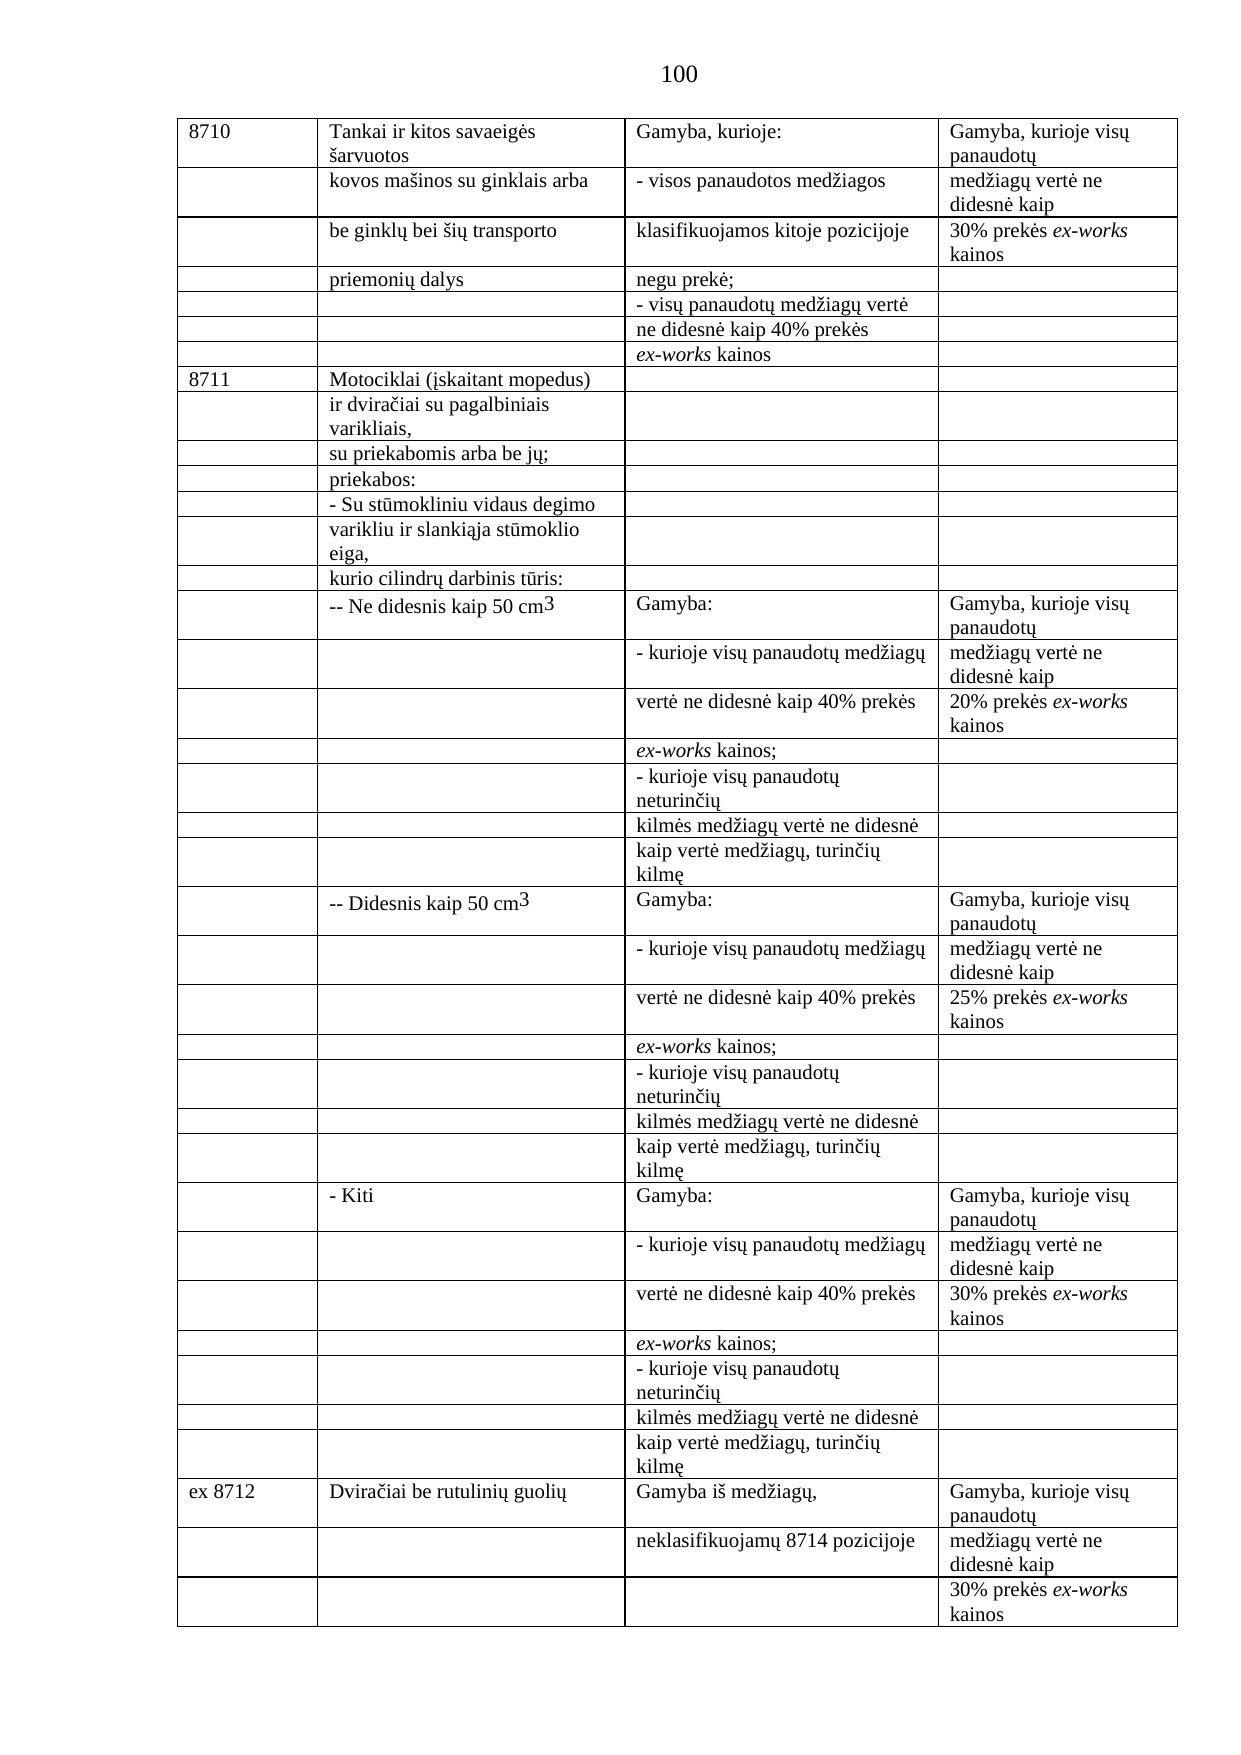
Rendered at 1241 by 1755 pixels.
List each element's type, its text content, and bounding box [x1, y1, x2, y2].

table_cell [178, 1232, 317, 1280]
table_cell vertė ne didesnė kaip 40% prekės [626, 689, 938, 737]
table_cell 20% prekės ex-works kainos [939, 689, 1177, 737]
table_cell medžiagų vertė ne didesnė kaip [939, 640, 1177, 688]
table_cell [939, 492, 1177, 516]
table_cell [318, 739, 624, 762]
table_cell Gamyba, kurioje visų panaudotų [939, 887, 1177, 935]
table_cell Motociklai (įskaitant mopedus) [318, 367, 624, 391]
table_cell - Kiti [318, 1183, 624, 1231]
table_cell Tankai ir kitos savaeigės šarvuotos [318, 119, 624, 167]
table_cell [939, 1405, 1177, 1429]
table_cell [318, 985, 624, 1033]
table_cell Gamyba: [626, 591, 938, 639]
table_cell [178, 1035, 317, 1058]
table_cell 30% prekės ex-works kainos [939, 218, 1177, 266]
table_cell [939, 1035, 1177, 1058]
table_cell [178, 466, 317, 491]
table_cell [939, 392, 1177, 440]
table_cell 30% prekės ex-works kainos [939, 1281, 1177, 1329]
table_cell - visų panaudotų medžiagų vertė [626, 292, 938, 316]
table_cell [178, 1109, 317, 1133]
table_cell [939, 466, 1177, 491]
table_cell su priekabomis arba be jų; [318, 441, 624, 465]
table_cell [178, 689, 317, 737]
table_cell kilmės medžiagų vertė ne didesnė [626, 1109, 938, 1133]
table_cell medžiagų vertė ne didesnė kaip [939, 1232, 1177, 1280]
table_cell [939, 1356, 1177, 1404]
table_cell [939, 813, 1177, 837]
table_cell [178, 317, 317, 341]
table_cell - kurioje visų panaudotų neturinčių [626, 764, 938, 812]
table_cell priekabos: [318, 466, 624, 491]
table_cell [318, 1356, 624, 1404]
table_cell -- Ne didesnis kaip 50 cm3 [318, 591, 624, 639]
table_cell [178, 492, 317, 516]
table_cell [178, 292, 317, 316]
table_cell [178, 985, 317, 1033]
table_cell [178, 813, 317, 837]
table_cell [626, 566, 938, 590]
table_cell [318, 317, 624, 341]
table_cell medžiagų vertė ne didesnė kaip [939, 936, 1177, 984]
table_cell ex-works kainos; [626, 1035, 938, 1058]
table_cell [939, 1430, 1177, 1478]
table_cell 8711 [178, 367, 317, 391]
table_cell [178, 1356, 317, 1404]
table_cell - visos panaudotos medžiagos [626, 168, 938, 216]
table_cell [318, 1528, 624, 1576]
table_cell ir dviračiai su pagalbiniais varikliais, [318, 392, 624, 440]
table_cell [318, 1405, 624, 1429]
table_cell [939, 517, 1177, 565]
table_cell [178, 1430, 317, 1478]
table_cell be ginklų bei šių transporto [318, 218, 624, 266]
table_cell varikliu ir slankiąja stūmoklio eiga, [318, 517, 624, 565]
table_cell [939, 317, 1177, 341]
table_cell 25% prekės ex-works kainos [939, 985, 1177, 1033]
table_cell kilmės medžiagų vertė ne didesnė [626, 1405, 938, 1429]
table_cell vertė ne didesnė kaip 40% prekės [626, 985, 938, 1033]
table_cell kaip vertė medžiagų, turinčių kilmę [626, 838, 938, 886]
table_cell [318, 1578, 624, 1626]
table_cell [178, 1578, 317, 1626]
table_cell [178, 838, 317, 886]
table_cell -- Didesnis kaip 50 cm3 [318, 887, 624, 935]
table_cell [178, 392, 317, 440]
table_cell Gamyba: [626, 887, 938, 935]
table_cell medžiagų vertė ne didesnė kaip [939, 1528, 1177, 1576]
table_cell 30% prekės ex-works kainos [939, 1578, 1177, 1626]
table_cell - kurioje visų panaudotų neturinčių [626, 1356, 938, 1404]
table_cell [318, 1430, 624, 1478]
table_cell ne didesnė kaip 40% prekės [626, 317, 938, 341]
table_cell [626, 466, 938, 491]
table_cell [178, 1331, 317, 1354]
table_cell [178, 441, 317, 465]
table_cell [318, 1232, 624, 1280]
table_cell [939, 1109, 1177, 1133]
table_cell [939, 342, 1177, 366]
table_cell [318, 640, 624, 688]
table_cell [318, 1134, 624, 1182]
table_cell - Su stūmokliniu vidaus degimo [318, 492, 624, 516]
table_cell [318, 1035, 624, 1058]
table_cell [939, 292, 1177, 316]
table_cell [318, 689, 624, 737]
table_cell [178, 566, 317, 590]
table_cell negu prekė; [626, 267, 938, 291]
table_cell [178, 936, 317, 984]
table_cell [178, 1528, 317, 1576]
table_cell ex-works kainos [626, 342, 938, 366]
table_cell [626, 492, 938, 516]
table_cell [178, 1281, 317, 1329]
table_cell [178, 640, 317, 688]
table_cell ex 8712 [178, 1479, 317, 1527]
table_cell [626, 392, 938, 440]
table_cell [318, 292, 624, 316]
table_cell Gamyba, kurioje visų panaudotų [939, 119, 1177, 167]
table_cell kovos mašinos su ginklais arba [318, 168, 624, 216]
table_cell [626, 1578, 938, 1626]
table_cell - kurioje visų panaudotų medžiagų [626, 640, 938, 688]
table_cell [178, 1183, 317, 1231]
table_cell Gamyba: [626, 1183, 938, 1231]
table_cell [178, 267, 317, 291]
table_cell [939, 441, 1177, 465]
table_cell - kurioje visų panaudotų neturinčių [626, 1060, 938, 1108]
table_cell medžiagų vertė ne didesnė kaip [939, 168, 1177, 216]
table_cell [178, 1060, 317, 1108]
table_cell [939, 1331, 1177, 1354]
table_cell kaip vertė medžiagų, turinčių kilmę [626, 1430, 938, 1478]
table_cell [178, 218, 317, 266]
table_cell [939, 764, 1177, 812]
table_cell [178, 1134, 317, 1182]
table_cell - kurioje visų panaudotų medžiagų [626, 1232, 938, 1280]
table_cell [318, 838, 624, 886]
table_cell neklasifikuojamų 8714 pozicijoje [626, 1528, 938, 1576]
table_cell [178, 887, 317, 935]
table_cell priemonių dalys [318, 267, 624, 291]
table_cell ex-works kainos; [626, 1331, 938, 1354]
table_cell [178, 517, 317, 565]
table_cell [626, 441, 938, 465]
table_cell Gamyba, kurioje visų panaudotų [939, 1479, 1177, 1527]
table_cell Gamyba iš medžiagų, [626, 1479, 938, 1527]
table_cell [939, 739, 1177, 762]
table_cell Gamyba, kurioje visų panaudotų [939, 591, 1177, 639]
table_cell [178, 1405, 317, 1429]
table_cell [178, 764, 317, 812]
table_cell [939, 367, 1177, 391]
table_cell [318, 1331, 624, 1354]
table_cell [318, 342, 624, 366]
table_cell [178, 591, 317, 639]
table_cell [178, 739, 317, 762]
table_cell [318, 1060, 624, 1108]
table_cell [626, 367, 938, 391]
table_cell 8710 [178, 119, 317, 167]
table_cell [939, 267, 1177, 291]
table_cell [318, 1109, 624, 1133]
table_cell [318, 1281, 624, 1329]
table_cell [318, 764, 624, 812]
table_cell kaip vertė medžiagų, turinčių kilmę [626, 1134, 938, 1182]
table_cell [318, 813, 624, 837]
table_cell Gamyba, kurioje: [626, 119, 938, 167]
table_cell kilmės medžiagų vertė ne didesnė [626, 813, 938, 837]
table_cell [178, 168, 317, 216]
table_cell - kurioje visų panaudotų medžiagų [626, 936, 938, 984]
table_cell [939, 838, 1177, 886]
table_cell [939, 1134, 1177, 1182]
table_cell kurio cilindrų darbinis tūris: [318, 566, 624, 590]
table_cell ex-works kainos; [626, 739, 938, 762]
table_cell klasifikuojamos kitoje pozicijoje [626, 218, 938, 266]
table_cell [178, 342, 317, 366]
table_cell [939, 566, 1177, 590]
table_cell vertė ne didesnė kaip 40% prekės [626, 1281, 938, 1329]
table_cell [626, 517, 938, 565]
table_cell Dviračiai be rutulinių guolių [318, 1479, 624, 1527]
table_cell Gamyba, kurioje visų panaudotų [939, 1183, 1177, 1231]
table_cell [318, 936, 624, 984]
table_cell [939, 1060, 1177, 1108]
